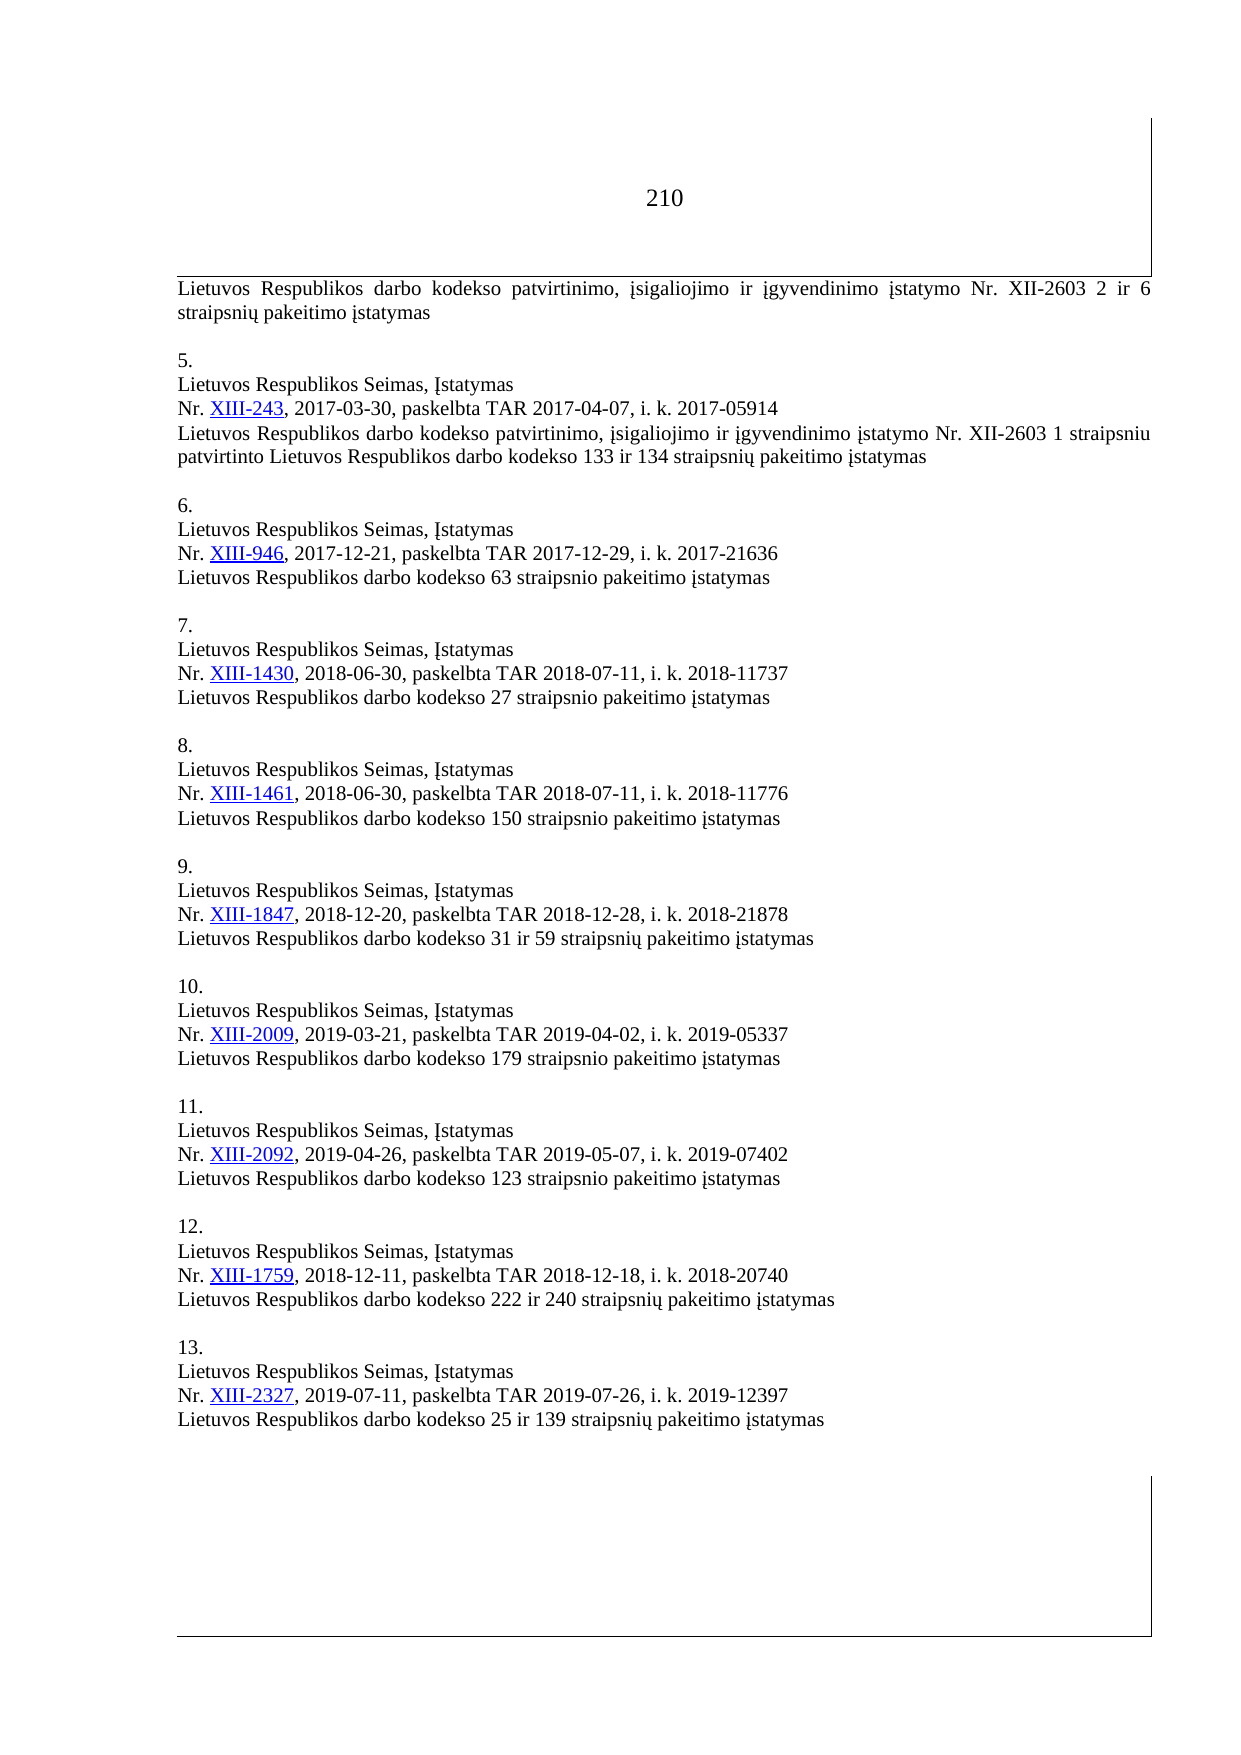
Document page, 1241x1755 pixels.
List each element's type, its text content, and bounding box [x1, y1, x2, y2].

text 13. [177, 1335, 1152, 1359]
text 6. [177, 493, 1152, 517]
text 11. [177, 1094, 1152, 1118]
text Nr. XIII-946, 2017-12-21, paskelbta TAR 2017-12-29, i. k. 2017-21636 [177, 541, 1152, 565]
text Nr. XIII-243, 2017-03-30, paskelbta TAR 2017-04-07, i. k. 2017-05914 [177, 396, 1152, 420]
text Lietuvos Respublikos darbo kodekso 63 straipsnio pakeitimo įstatymas [177, 565, 1152, 589]
text 5. [177, 348, 1152, 372]
text Lietuvos Respublikos Seimas, Įstatymas [177, 757, 1152, 781]
text 8. [177, 733, 1152, 757]
text Lietuvos Respublikos darbo kodekso patvirtinimo, įsigaliojimo ir įgyvendinimo įstatymo Nr. XII-2603 1 straipsniu patvirtinto Lietuvos Respublikos darbo kodekso 133 ir 134 straipsnių pakeitimo įstatymas [177, 420, 1152, 468]
text Lietuvos Respublikos Seimas, Įstatymas [177, 372, 1152, 396]
text Lietuvos Respublikos darbo kodekso 27 straipsnio pakeitimo įstatymas [177, 685, 1152, 709]
text Lietuvos Respublikos darbo kodekso 25 ir 139 straipsnių pakeitimo įstatymas [177, 1407, 1152, 1431]
text 10. [177, 974, 1152, 998]
text Lietuvos Respublikos Seimas, Įstatymas [177, 1238, 1152, 1263]
text Lietuvos Respublikos darbo kodekso 123 straipsnio pakeitimo įstatymas [177, 1166, 1152, 1190]
text Lietuvos Respublikos Seimas, Įstatymas [177, 1118, 1152, 1142]
text Lietuvos Respublikos Seimas, Įstatymas [177, 637, 1152, 661]
text Lietuvos Respublikos darbo kodekso 179 straipsnio pakeitimo įstatymas [177, 1046, 1152, 1070]
text Lietuvos Respublikos Seimas, Įstatymas [177, 1359, 1152, 1383]
text Nr. XIII-2327, 2019-07-11, paskelbta TAR 2019-07-26, i. k. 2019-12397 [177, 1383, 1152, 1407]
text Lietuvos Respublikos Seimas, Įstatymas [177, 878, 1152, 902]
text Lietuvos Respublikos darbo kodekso 150 straipsnio pakeitimo įstatymas [177, 805, 1152, 829]
text 12. [177, 1214, 1152, 1238]
text Nr. XIII-1430, 2018-06-30, paskelbta TAR 2018-07-11, i. k. 2018-11737 [177, 661, 1152, 685]
text Lietuvos Respublikos darbo kodekso 222 ir 240 straipsnių pakeitimo įstatymas [177, 1287, 1152, 1311]
text Nr. XIII-2092, 2019-04-26, paskelbta TAR 2019-05-07, i. k. 2019-07402 [177, 1142, 1152, 1166]
text 7. [177, 613, 1152, 637]
text 9. [177, 853, 1152, 878]
text Nr. XIII-1461, 2018-06-30, paskelbta TAR 2018-07-11, i. k. 2018-11776 [177, 781, 1152, 805]
text Lietuvos Respublikos Seimas, Įstatymas [177, 998, 1152, 1022]
text Nr. XIII-1759, 2018-12-11, paskelbta TAR 2018-12-18, i. k. 2018-20740 [177, 1263, 1152, 1287]
text Lietuvos Respublikos Seimas, Įstatymas [177, 517, 1152, 541]
text Lietuvos Respublikos darbo kodekso patvirtinimo, įsigaliojimo ir įgyvendinimo įstatymo Nr. XII-2603 2 ir 6 straipsnių pakeitimo įstatymas [177, 276, 1152, 324]
text Nr. XIII-2009, 2019-03-21, paskelbta TAR 2019-04-02, i. k. 2019-05337 [177, 1022, 1152, 1046]
text Lietuvos Respublikos darbo kodekso 31 ir 59 straipsnių pakeitimo įstatymas [177, 926, 1152, 950]
text Nr. XIII-1847, 2018-12-20, paskelbta TAR 2018-12-28, i. k. 2018-21878 [177, 902, 1152, 926]
